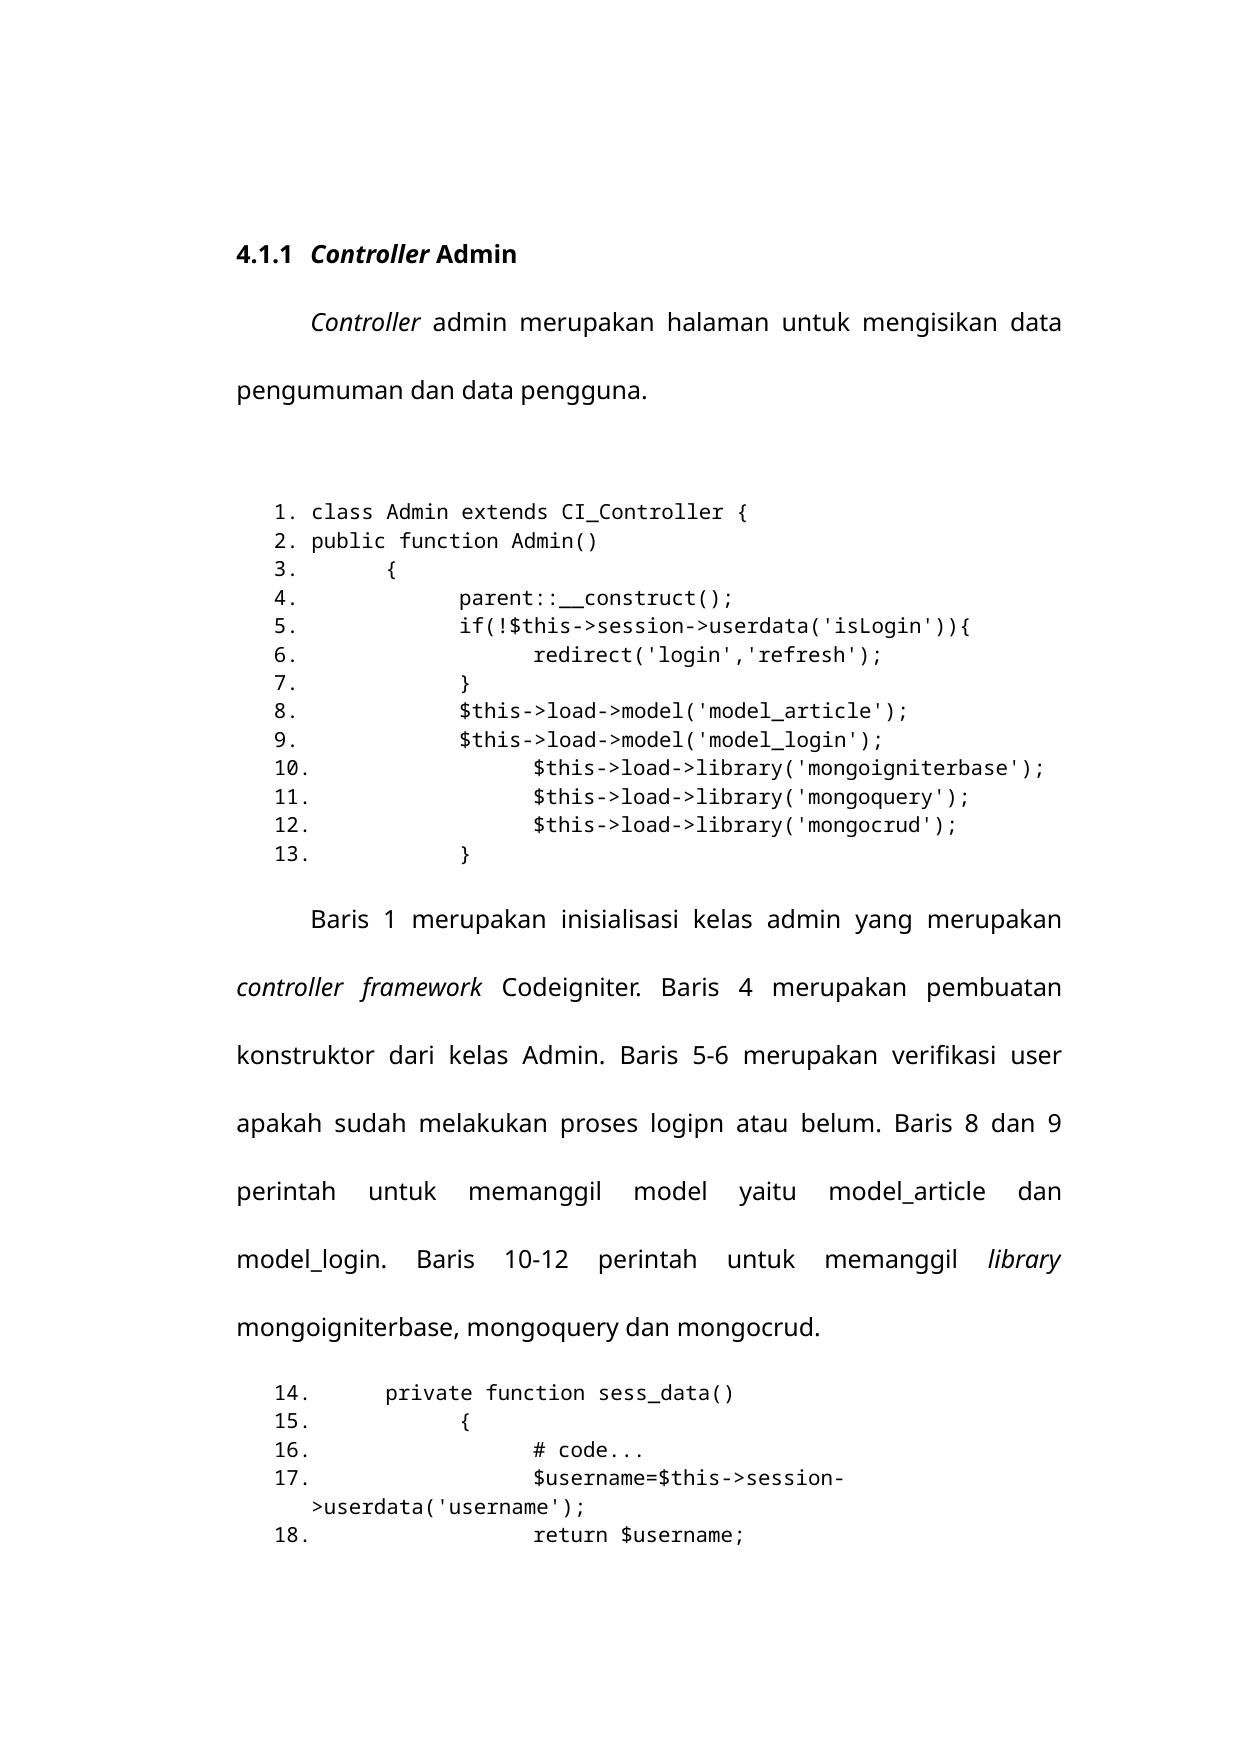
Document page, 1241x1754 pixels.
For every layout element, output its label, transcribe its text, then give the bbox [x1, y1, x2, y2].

list $username=$this->session->userdata('username'); [274, 1463, 1063, 1520]
list { [274, 554, 1063, 583]
list $this->load->library('mongoquery'); [274, 782, 1063, 810]
list $this->load->library('mongoigniterbase'); [274, 753, 1063, 782]
list # code... [274, 1435, 1063, 1463]
list class Admin extends CI_Controller { [274, 497, 1063, 526]
list private function sess_data() [274, 1378, 1063, 1407]
list return $username; [274, 1520, 1063, 1549]
text Controller admin merupakan halaman untuk mengisikan data pengumuman dan data pengguna. [236, 304, 1063, 407]
list $this->load->model('model_login'); [274, 725, 1063, 753]
list $this->load->library('mongocrud'); [274, 810, 1063, 839]
text 4.1.1 Controller Admin [236, 236, 1063, 270]
list redirect('login','refresh'); [274, 640, 1063, 668]
list } [274, 839, 1063, 867]
list $this->load->model('model_article'); [274, 697, 1063, 725]
list } [274, 668, 1063, 697]
list public function Admin() [274, 526, 1063, 554]
list if(!$this->session->userdata('isLogin')){ [274, 611, 1063, 640]
list parent::__construct(); [274, 583, 1063, 611]
list { [274, 1407, 1063, 1435]
text Baris 1 merupakan inisialisasi kelas admin yang merupakan controller framework Codeigniter. Baris 4 merupakan pembuatan konstruktor dari kelas Admin. Baris 5-6 merupakan verifikasi user apakah sudah melakukan proses logipn atau belum. Baris 8 dan 9 perintah untuk memanggil model yaitu model_article dan model_login. Baris 10-12 perintah untuk memanggil library mongoigniterbase, mongoquery dan mongocrud. [236, 901, 1063, 1344]
